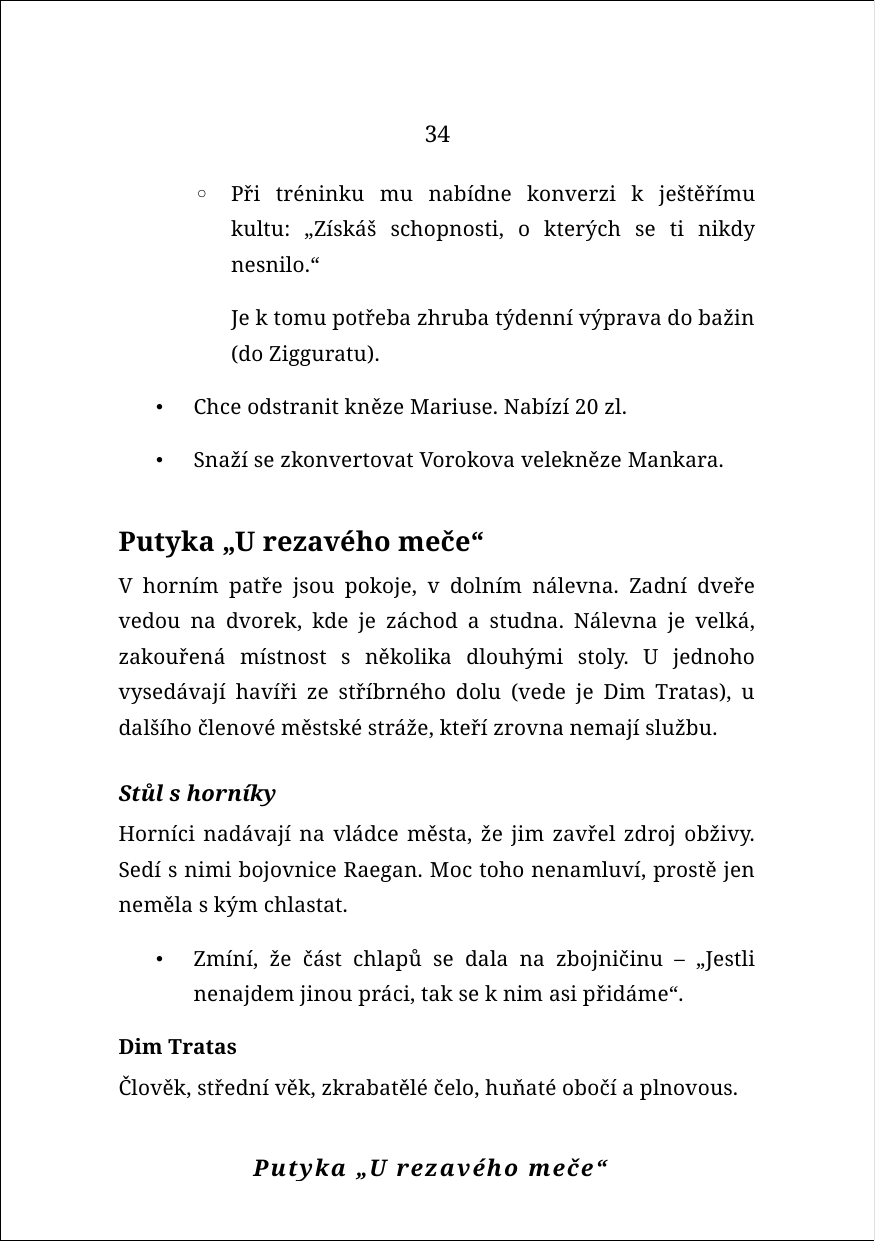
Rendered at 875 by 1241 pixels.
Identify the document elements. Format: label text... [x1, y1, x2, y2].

list Chce odstranit kněze Mariuse. Nabízí 20 zl. [156, 392, 756, 420]
subtitle Stůl s horníky [118, 778, 756, 808]
text V horním patře jsou pokoje, v dolním nálevna. Zadní dveře vedou na dvorek, kde je záchod a studna. Nálevna je velká, zakouřená místnost s několika dlouhými stoly. U jednoho vysedávají havíři ze stříbrného dolu (vede je Dim Tratas), u dalšího členové městské stráže, kteří zrovna nemají službu. [118, 571, 756, 741]
list Při tréninku mu nabídne konverzi k ještěřímu kultu: „Získáš schopnosti, o kterých se ti nikdy nesnilo.“ [193, 179, 756, 278]
list Snaží se zkonvertovat Vorokova velekněze Mankara. [156, 445, 756, 474]
list Zmíní, že část chlapů se dala na zbojničinu – „Jestli nenajdem jinou práci, tak se k nim asi přidáme“. [156, 944, 756, 1008]
text Člověk, střední věk, zkrabatělé čelo, huňaté obočí a plnovous. [118, 1073, 756, 1101]
subtitle Putyka „U rezavého meče“ [118, 522, 756, 559]
subtitle Dim Tratas [118, 1032, 756, 1061]
text Horníci nadávají na vládce města, že jim zavřel zdroj obživy. Sedí s nimi bojovnice Raegan. Moc toho nenamluví, prostě jen neměla s kým chlastat. [118, 819, 756, 919]
list Je k tomu potřeba zhruba týdenní výprava do bažin (do Zigguratu). [193, 303, 756, 367]
